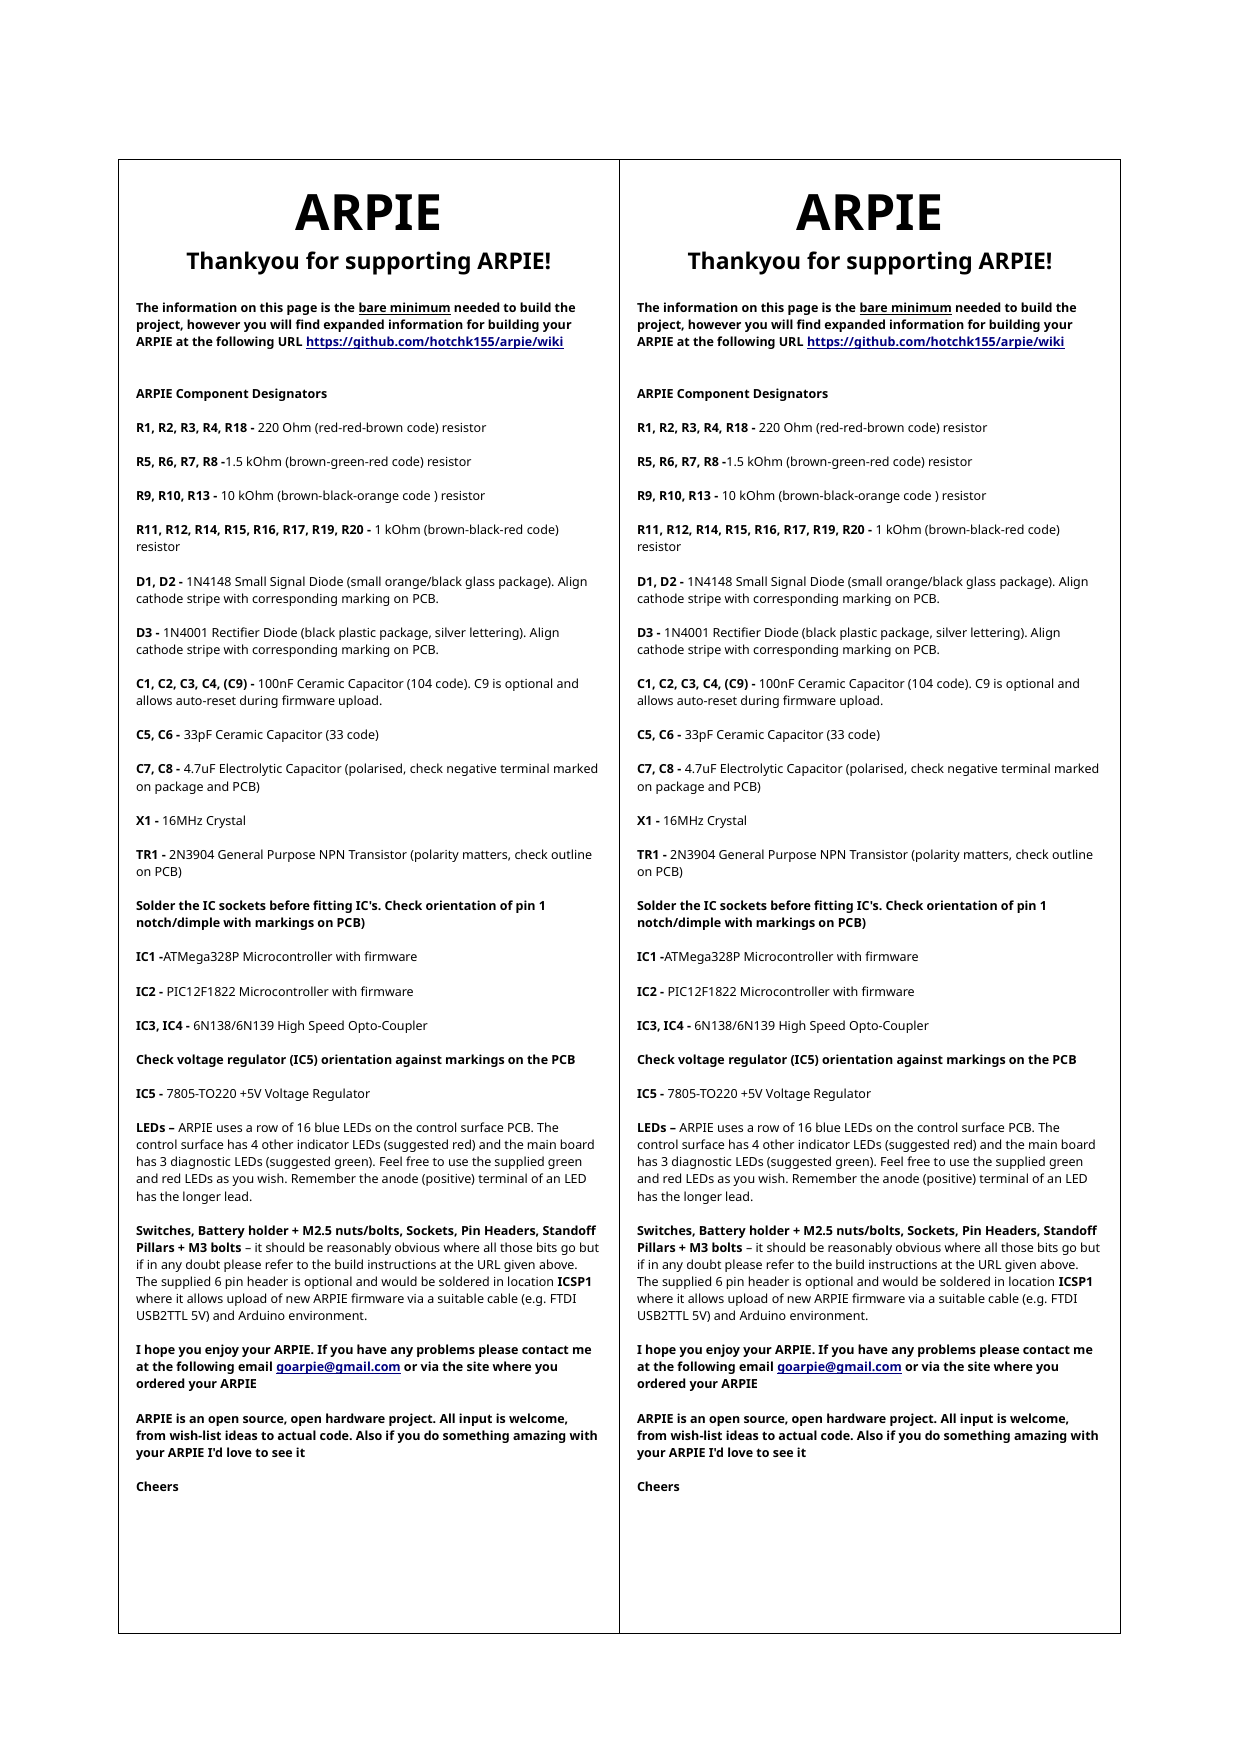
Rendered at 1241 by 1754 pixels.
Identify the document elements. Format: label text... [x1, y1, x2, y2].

table_header ARPIE Thankyou for supporting ARPIE! The information on this page is the bare minimum needed to build the project, however you will find expanded information for building your ARPIE at the following URL https://github.com/hotchk155/arpie/wiki ARPIE Component Designators R1, R2, R3, R4, R18 - 220 Ohm (red-red-brown code) resistor R5, R6, R7, R8 -1.5 kOhm (brown-green-red code) resistor R9, R10, R13 - 10 kOhm (brown-black-orange code ) resistor R11, R12, R14, R15, R16, R17, R19, R20 - 1 kOhm (brown-black-red code) resistor D1, D2 - 1N4148 Small Signal Diode (small orange/black glass package). Align cathode stripe with corresponding marking on PCB. D3 - 1N4001 Rectifier Diode (black plastic package, silver lettering). Align cathode stripe with corresponding marking on PCB. C1, C2, C3, C4, (C9) - 100nF Ceramic Capacitor (104 code). C9 is optional and allows auto-reset during firmware upload. C5, C6 - 33pF Ceramic Capacitor (33 code) C7, C8 - 4.7uF Electrolytic Capacitor (polarised, check negative terminal marked on package and PCB) X1 - 16MHz Crystal TR1 - 2N3904 General Purpose NPN Transistor (polarity matters, check outline on PCB) Solder the IC sockets before fitting IC's. Check orientation of pin 1 notch/dimple with markings on PCB) IC1 -ATMega328P Microcontroller with firmware IC2 - PIC12F1822 Microcontroller with firmware IC3, IC4 - 6N138/6N139 High Speed Opto-Coupler Check voltage regulator (IC5) orientation against markings on the PCB IC5 - 7805-TO220 +5V Voltage Regulator LEDs – ARPIE uses a row of 16 blue LEDs on the control surface PCB. The control surface has 4 other indicator LEDs (suggested red) and the main board has 3 diagnostic LEDs (suggested green). Feel free to use the supplied green and red LEDs as you wish. Remember the anode (positive) terminal of an LED has the longer lead. Switches, Battery holder + M2.5 nuts/bolts, Sockets, Pin Headers, Standoff Pillars + M3 bolts – it should be reasonably obvious where all those bits go but if in any doubt please refer to the build instructions at the URL given above. The supplied 6 pin header is optional and would be soldered in location ICSP1 where it allows upload of new ARPIE firmware via a suitable cable (e.g. FTDI USB2TTL 5V) and Arduino environment. I hope you enjoy your ARPIE. If you have any problems please contact me at the following email goarpie@gmail.com or via the site where you ordered your ARPIE ARPIE is an open source, open hardware project. All input is welcome, from wish-list ideas to actual code. Also if you do something amazing with your ARPIE I'd love to see it Cheers [119, 160, 619, 1632]
table_header ARPIE Thankyou for supporting ARPIE! The information on this page is the bare minimum needed to build the project, however you will find expanded information for building your ARPIE at the following URL https://github.com/hotchk155/arpie/wiki ARPIE Component Designators R1, R2, R3, R4, R18 - 220 Ohm (red-red-brown code) resistor R5, R6, R7, R8 -1.5 kOhm (brown-green-red code) resistor R9, R10, R13 - 10 kOhm (brown-black-orange code ) resistor R11, R12, R14, R15, R16, R17, R19, R20 - 1 kOhm (brown-black-red code) resistor D1, D2 - 1N4148 Small Signal Diode (small orange/black glass package). Align cathode stripe with corresponding marking on PCB. D3 - 1N4001 Rectifier Diode (black plastic package, silver lettering). Align cathode stripe with corresponding marking on PCB. C1, C2, C3, C4, (C9) - 100nF Ceramic Capacitor (104 code). C9 is optional and allows auto-reset during firmware upload. C5, C6 - 33pF Ceramic Capacitor (33 code) C7, C8 - 4.7uF Electrolytic Capacitor (polarised, check negative terminal marked on package and PCB) X1 - 16MHz Crystal TR1 - 2N3904 General Purpose NPN Transistor (polarity matters, check outline on PCB) Solder the IC sockets before fitting IC's. Check orientation of pin 1 notch/dimple with markings on PCB) IC1 -ATMega328P Microcontroller with firmware IC2 - PIC12F1822 Microcontroller with firmware IC3, IC4 - 6N138/6N139 High Speed Opto-Coupler Check voltage regulator (IC5) orientation against markings on the PCB IC5 - 7805-TO220 +5V Voltage Regulator LEDs – ARPIE uses a row of 16 blue LEDs on the control surface PCB. The control surface has 4 other indicator LEDs (suggested red) and the main board has 3 diagnostic LEDs (suggested green). Feel free to use the supplied green and red LEDs as you wish. Remember the anode (positive) terminal of an LED has the longer lead. Switches, Battery holder + M2.5 nuts/bolts, Sockets, Pin Headers, Standoff Pillars + M3 bolts – it should be reasonably obvious where all those bits go but if in any doubt please refer to the build instructions at the URL given above. The supplied 6 pin header is optional and would be soldered in location ICSP1 where it allows upload of new ARPIE firmware via a suitable cable (e.g. FTDI USB2TTL 5V) and Arduino environment. I hope you enjoy your ARPIE. If you have any problems please contact me at the following email goarpie@gmail.com or via the site where you ordered your ARPIE ARPIE is an open source, open hardware project. All input is welcome, from wish-list ideas to actual code. Also if you do something amazing with your ARPIE I'd love to see it Cheers [620, 160, 1120, 1632]
